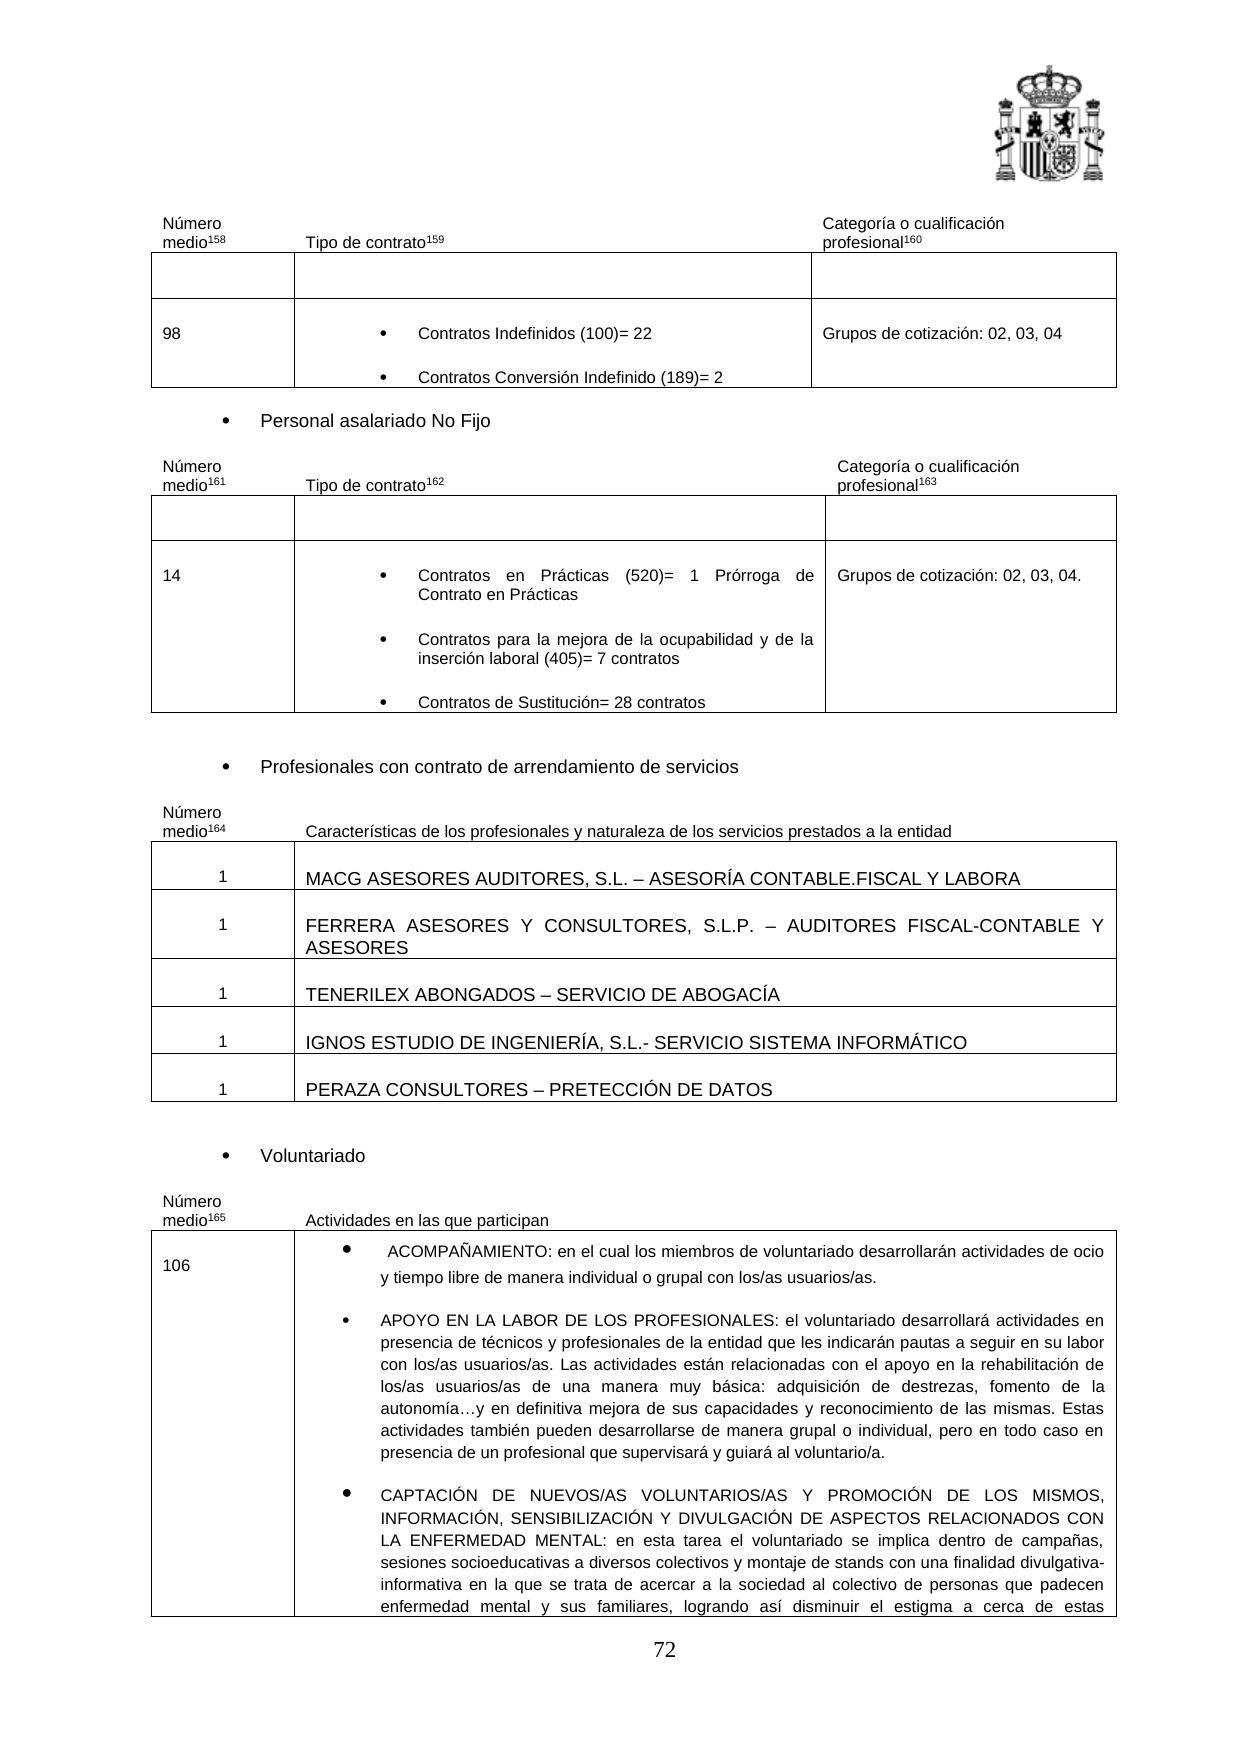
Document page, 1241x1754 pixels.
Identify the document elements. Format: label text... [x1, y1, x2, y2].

list Personal asalariado No Fijo [223, 410, 1181, 431]
table_cell ACOMPAÑAMIENTO: en el cual los miembros de voluntariado desarrollarán actividades de ocio y tiempo libre de manera individual o grupal con los/as usuarios/as. APOYO EN LA LABOR DE LOS PROFESIONALES: el voluntariado desarrollará actividades en presencia de técnicos y profesionales de la entidad que les indicarán pautas a seguir en su labor con los/as usuarios/as. Las actividades están relacionadas con el apoyo en la rehabilitación de los/as usuarios/as de una manera muy básica: adquisición de destrezas, fomento de la autonomía…y en definitiva mejora de sus capacidades y reconocimiento de las mismas. Estas actividades también pueden desarrollarse de manera grupal o individual, pero en todo caso en presencia de un profesional que supervisará y guiará al voluntario/a. CAPTACIÓN DE NUEVOS/AS VOLUNTARIOS/AS Y PROMOCIÓN DE LOS MISMOS, INFORMACIÓN, SENSIBILIZACIÓN Y DIVULGACIÓN DE ASPECTOS RELACIONADOS CON LA ENFERMEDAD MENTAL: en esta tarea el voluntariado se implica dentro de campañas, sesiones socioeducativas a diversos colectivos y montaje de stands con una finalidad divulgativa-informativa en la que se trata de acercar a la sociedad al colectivo de personas que padecen enfermedad mental y sus familiares, logrando así disminuir el estigma a cerca de estas [295, 1231, 1116, 1616]
table_header Tipo de contrato [294, 189, 811, 252]
table_header Tipo de contrato [294, 431, 826, 495]
table_cell 14 [152, 541, 294, 712]
table_cell 1 [152, 1054, 294, 1101]
table_cell 1 [152, 1007, 294, 1053]
table_header Categoría o cualificación profesional [811, 189, 1116, 252]
table_cell [152, 253, 294, 297]
table_header Número medio [151, 431, 294, 495]
table_cell Grupos de cotización: 02, 03, 04. [826, 541, 1116, 712]
table_cell [152, 496, 294, 540]
table_cell MACG ASESORES AUDITORES, S.L. – ASESORÍA CONTABLE.FISCAL Y LABORA [295, 842, 1116, 889]
list Voluntariado [223, 1145, 1181, 1167]
list Profesionales con contrato de arrendamiento de servicios [223, 756, 1181, 778]
table_header Actividades en las que participan [294, 1167, 1116, 1230]
table_cell [295, 253, 811, 297]
table_header Categoría o cualificación profesional [826, 431, 1116, 495]
table_cell 98 [152, 299, 294, 387]
table_cell 1 [152, 959, 294, 1006]
table_header Características de los profesionales y naturaleza de los servicios prestados a la entidad [294, 778, 1116, 841]
table_cell TENERILEX ABONGADOS – SERVICIO DE ABOGACÍA [295, 959, 1116, 1006]
table_cell Contratos Indefinidos (100)= 22 Contratos Conversión Indefinido (189)= 2 [295, 299, 811, 387]
table_cell [812, 253, 1116, 297]
table_cell FERRERA ASESORES Y CONSULTORES, S.L.P. – AUDITORES FISCAL-CONTABLE Y ASESORES [295, 890, 1116, 958]
table_cell Contratos en Prácticas (520)= 1 Prórroga de Contrato en Prácticas Contratos para la mejora de la ocupabilidad y de la inserción laboral (405)= 7 contratos Contratos de Sustitución= 28 contratos [295, 541, 825, 712]
table_header Número medio [151, 778, 294, 841]
table_cell 1 [152, 890, 294, 958]
table_header Número medio [151, 1167, 294, 1230]
table_cell [826, 496, 1116, 540]
table_cell IGNOS ESTUDIO DE INGENIERÍA, S.L.- SERVICIO SISTEMA INFORMÁTICO [295, 1007, 1116, 1053]
table_cell Grupos de cotización: 02, 03, 04 [812, 299, 1116, 387]
table_cell 106 [152, 1231, 294, 1616]
table_cell 1 [152, 842, 294, 889]
table_header Número medio [151, 189, 294, 252]
table_cell PERAZA CONSULTORES – PRETECCIÓN DE DATOS [295, 1054, 1116, 1101]
table_cell [295, 496, 825, 540]
